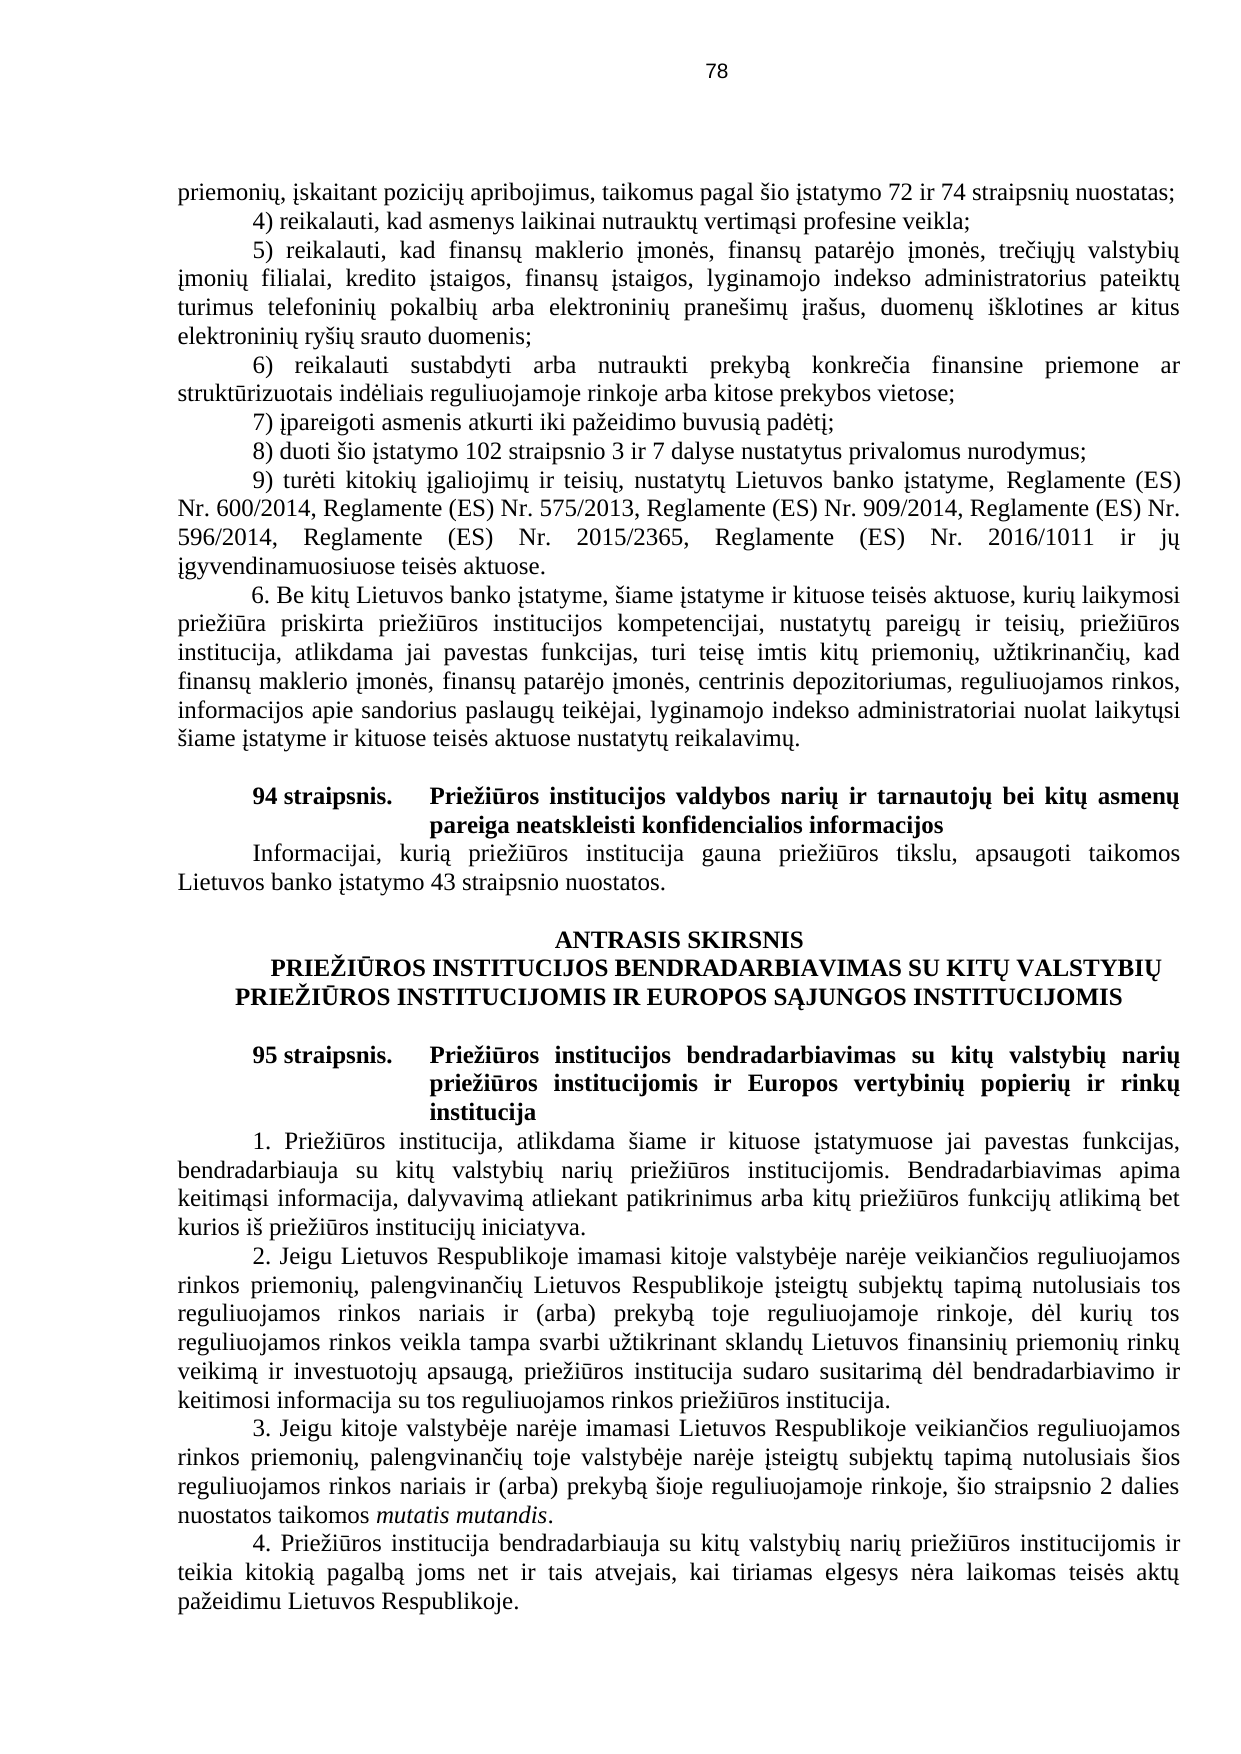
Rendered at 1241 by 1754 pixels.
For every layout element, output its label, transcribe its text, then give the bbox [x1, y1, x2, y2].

text 5) reikalauti, kad finansų maklerio įmonės, finansų patarėjo įmonės, trečiųjų valstybių įmonių filialai, kredito įstaigos, finansų įstaigos, lyginamojo indekso administratorius pateiktų turimus telefoninių pokalbių arba elektroninių pranešimų įrašus, duomenų išklotines ar kitus elektroninių ryšių srauto duomenis; [177, 235, 1181, 350]
text 1. Priežiūros institucija, atlikdama šiame ir kituose įstatymuose jai pavestas funkcijas, bendradarbiauja su kitų valstybių narių priežiūros institucijomis. Bendradarbiavimas apima keitimąsi informacija, dalyvavimą atliekant patikrinimus arba kitų priežiūros funkcijų atlikimą bet kurios iš priežiūros institucijų iniciatyva. [177, 1126, 1181, 1241]
text 4) reikalauti, kad asmenys laikinai nutrauktų vertimąsi profesine veikla; [177, 206, 1181, 235]
text ANTRASIS SKIRSNIS [177, 925, 1181, 953]
text 6. Be kitų Lietuvos banko įstatyme, šiame įstatyme ir kituose teisės aktuose, kurių laikymosi priežiūra priskirta priežiūros institucijos kompetencijai, nustatytų pareigų ir teisių, priežiūros institucija, atlikdama jai pavestas funkcijas, turi teisę imtis kitų priemonių, užtikrinančių, kad finansų maklerio įmonės, finansų patarėjo įmonės, centrinis depozitoriumas, reguliuojamos rinkos, informacijos apie sandorius paslaugų teikėjai, lyginamojo indekso administratoriai nuolat laikytųsi šiame įstatyme ir kituose teisės aktuose nustatytų reikalavimų. [177, 580, 1181, 752]
text priemonių, įskaitant pozicijų apribojimus, taikomus pagal šio įstatymo 72 ir 74 straipsnių nuostatas; [177, 177, 1181, 206]
text 95 straipsnis. Priežiūros institucijos bendradarbiavimas su kitų valstybių narių priežiūros institucijomis ir Europos vertybinių popierių ir rinkų institucija [252, 1040, 1181, 1126]
text 2. Jeigu Lietuvos Respublikoje imamasi kitoje valstybėje narėje veikiančios reguliuojamos rinkos priemonių, palengvinančių Lietuvos Respublikoje įsteigtų subjektų tapimą nutolusiais tos reguliuojamos rinkos nariais ir (arba) prekybą toje reguliuojamoje rinkoje, dėl kurių tos reguliuojamos rinkos veikla tampa svarbi užtikrinant sklandų Lietuvos finansinių priemonių rinkų veikimą ir investuotojų apsaugą, priežiūros institucija sudaro susitarimą dėl bendradarbiavimo ir keitimosi informacija su tos reguliuojamos rinkos priežiūros institucija. [177, 1241, 1181, 1413]
text 6) reikalauti sustabdyti arba nutraukti prekybą konkrečia finansine priemone ar struktūrizuotais indėliais reguliuojamoje rinkoje arba kitose prekybos vietose; [177, 350, 1181, 407]
text 94 straipsnis. Priežiūros institucijos valdybos narių ir tarnautojų bei kitų asmenų pareiga neatskleisti konfidencialios informacijos [252, 781, 1181, 838]
text PRIEŽIŪROS INSTITUCIJOS BENDRADARBIAVIMAS SU KITŲ VALSTYBIŲ PRIEŽIŪROS INSTITUCIJOMIS IR EUROPOS SĄJUNGOS INSTITUCIJOMIS [177, 953, 1181, 1011]
text 4. Priežiūros institucija bendradarbiauja su kitų valstybių narių priežiūros institucijomis ir teikia kitokią pagalbą joms net ir tais atvejais, kai tiriamas elgesys nėra laikomas teisės aktų pažeidimu Lietuvos Respublikoje. [177, 1528, 1181, 1615]
text 9) turėti kitokių įgaliojimų ir teisių, nustatytų Lietuvos banko įstatyme, Reglamente (ES) Nr. 600/2014, Reglamente (ES) Nr. 575/2013, Reglamente (ES) Nr. 909/2014, Reglamente (ES) Nr. 596/2014, Reglamente (ES) Nr. 2015/2365, Reglamente (ES) Nr. 2016/1011 ir jų įgyvendinamuosiuose teisės aktuose. [177, 465, 1181, 580]
text Informacijai, kurią priežiūros institucija gauna priežiūros tikslu, apsaugoti taikomos Lietuvos banko įstatymo 43 straipsnio nuostatos. [177, 838, 1181, 896]
text 8) duoti šio įstatymo 102 straipsnio 3 ir 7 dalyse nustatytus privalomus nurodymus; [177, 436, 1181, 465]
text 3. Jeigu kitoje valstybėje narėje imamasi Lietuvos Respublikoje veikiančios reguliuojamos rinkos priemonių, palengvinančių toje valstybėje narėje įsteigtų subjektų tapimą nutolusiais šios reguliuojamos rinkos nariais ir (arba) prekybą šioje reguliuojamoje rinkoje, šio straipsnio 2 dalies nuostatos taikomos mutatis mutandis. [177, 1413, 1181, 1528]
text 7) įpareigoti asmenis atkurti iki pažeidimo buvusią padėtį; [177, 407, 1181, 436]
